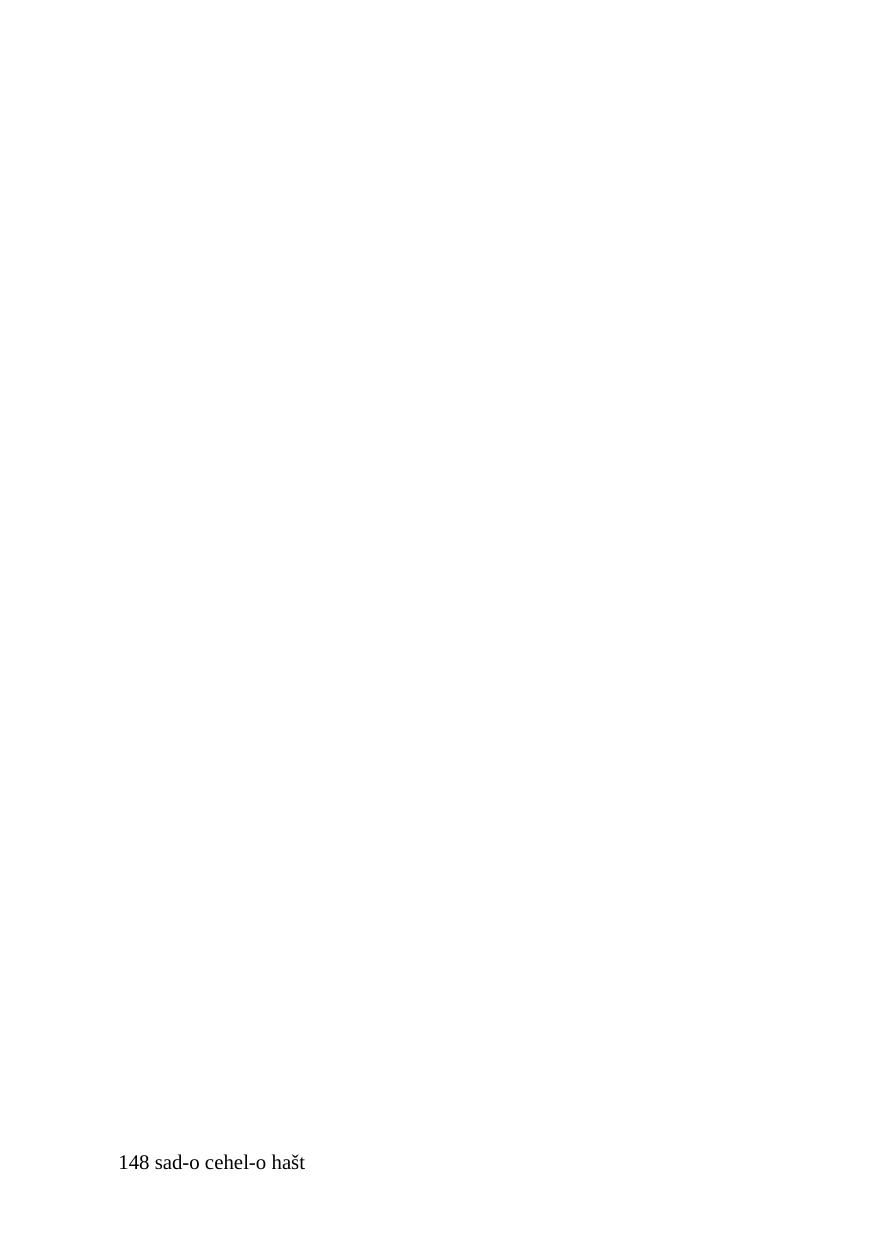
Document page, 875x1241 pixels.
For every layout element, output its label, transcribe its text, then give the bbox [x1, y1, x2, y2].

text 148 sad-o cehel-o hašt [118, 1150, 756, 1174]
